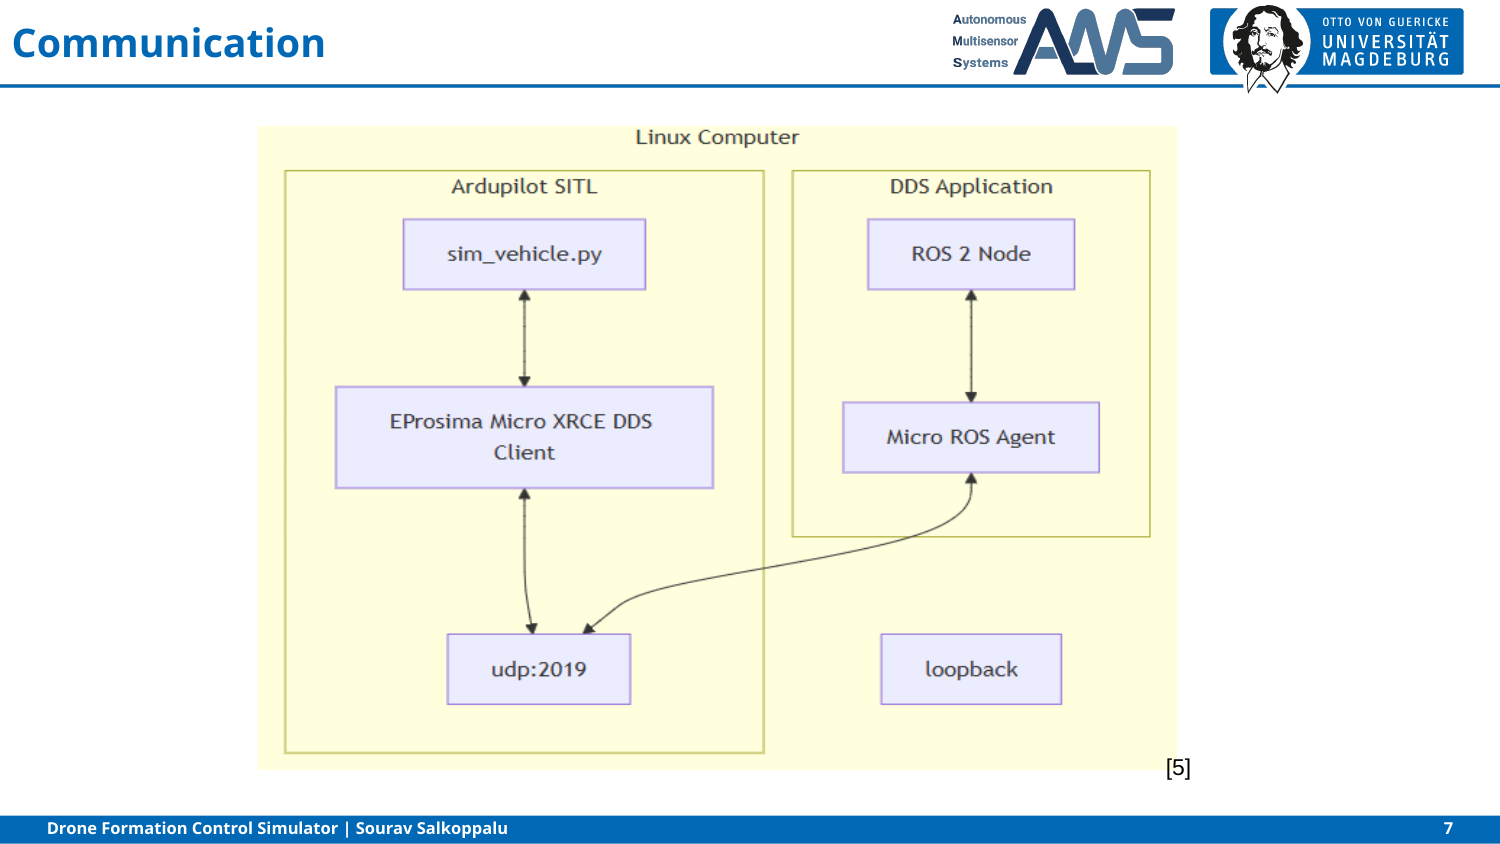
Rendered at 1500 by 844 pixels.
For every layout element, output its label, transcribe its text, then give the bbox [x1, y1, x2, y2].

title Communication [0, 0, 943, 86]
picture [0, 0, 1500, 103]
text_box [5] [1150, 747, 1218, 788]
picture [258, 126, 1177, 770]
